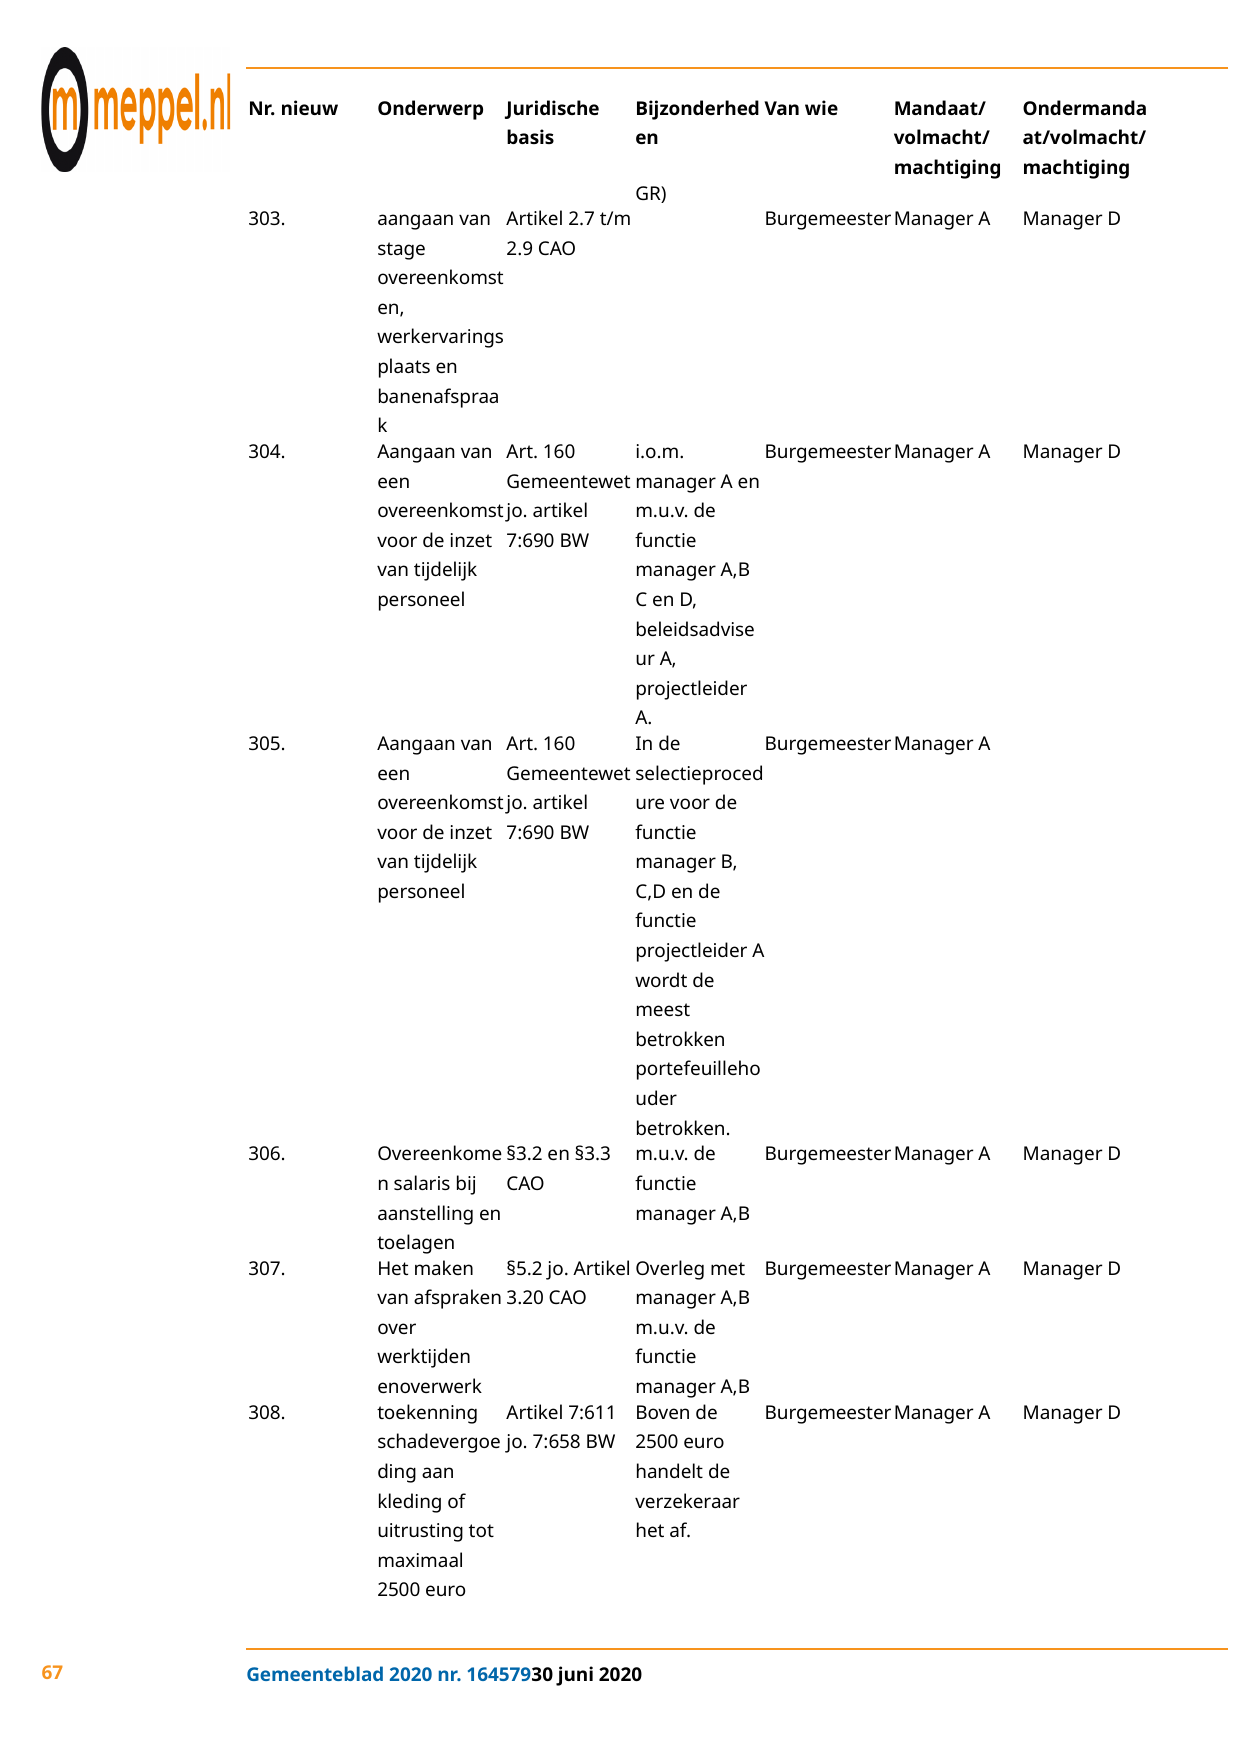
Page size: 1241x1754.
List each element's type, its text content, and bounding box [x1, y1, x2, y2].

table_cell Manager D [1023, 1141, 1152, 1255]
table_cell Manager A [894, 1399, 1022, 1602]
table_cell Overleg met manager A,B m.u.v. de functie manager A,B [635, 1255, 764, 1399]
table_cell Burgemeester [764, 1255, 893, 1399]
table_cell In de selectieprocedure voor de functie manager B, C,D en de functie projectleider A wordt de meest betrokken portefeuillehouder betrokken. [635, 730, 764, 1141]
table_cell [248, 438, 377, 730]
table_cell GR) [635, 180, 764, 205]
table_cell Overeenkomen salaris bij aanstelling en toelagen [377, 1141, 506, 1255]
table_cell Manager D [1023, 205, 1152, 438]
table_cell Manager A [894, 730, 1022, 1141]
table_header Van wie [764, 95, 893, 180]
table_header Mandaat/volmacht/machtiging [894, 95, 1022, 180]
table_cell Art. 160 Gemeentewet jo. artikel 7:690 BW [506, 438, 635, 730]
table_cell Manager A [894, 205, 1022, 438]
table_cell Aangaan van een overeenkomst voor de inzet van tijdelijk personeel [377, 730, 506, 1141]
table_cell Art. 160 Gemeentewet jo. artikel 7:690 BW [506, 730, 635, 1141]
table_cell [248, 205, 377, 438]
table_cell [248, 180, 377, 205]
table_cell Manager A [894, 1141, 1022, 1255]
table_cell §5.2 jo. Artikel 3.20 CAO [506, 1255, 635, 1399]
table_cell Manager D [1023, 1255, 1152, 1399]
table_cell [248, 730, 377, 1141]
table_cell m.u.v. de functie manager A,B [635, 1141, 764, 1255]
table_cell Manager A [894, 438, 1022, 730]
table_cell [764, 180, 893, 205]
table_cell [1023, 730, 1152, 1141]
table_cell Manager D [1023, 1399, 1152, 1602]
table_cell Burgemeester [764, 205, 893, 438]
table_cell Burgemeester [764, 730, 893, 1141]
table_cell [377, 180, 506, 205]
table_header Nr. nieuw [248, 95, 377, 180]
table_cell [1023, 180, 1152, 205]
table_cell Burgemeester [764, 1399, 893, 1602]
table_header Juridische basis [506, 95, 635, 180]
table_cell aangaan van stage overeenkomsten, werkervaringsplaats en banenafspraak [377, 205, 506, 438]
table_cell Aangaan van een overeenkomst voor de inzet van tijdelijk personeel [377, 438, 506, 730]
table_header Onderwerp [377, 95, 506, 180]
table_cell Manager A [894, 1255, 1022, 1399]
table_cell Burgemeester [764, 438, 893, 730]
table_cell toekenning schadevergoeding aan kleding of uitrusting tot maximaal 2500 euro [377, 1399, 506, 1602]
table_cell [248, 1399, 377, 1602]
picture [41, 47, 231, 172]
table_cell Manager D [1023, 438, 1152, 730]
table_cell [894, 180, 1022, 205]
table_cell Het maken van afspraken over werktijden enoverwerk [377, 1255, 506, 1399]
table_cell [248, 1255, 377, 1399]
table_cell [248, 1141, 377, 1255]
table_cell i.o.m. manager A en m.u.v. de functie manager A,B C en D, beleidsadviseur A, projectleider A. [635, 438, 764, 730]
table_cell Boven de 2500 euro handelt de verzekeraar het af. [635, 1399, 764, 1602]
table_cell Artikel 7:611 jo. 7:658 BW [506, 1399, 635, 1602]
table_cell [506, 180, 635, 205]
table_header Bijzonderheden [635, 95, 764, 180]
table_header Ondermandaat/volmacht/ machtiging [1023, 95, 1152, 180]
table_cell [635, 205, 764, 438]
table_cell §3.2 en §3.3 CAO [506, 1141, 635, 1255]
table_cell Artikel 2.7 t/m 2.9 CAO [506, 205, 635, 438]
table_cell Burgemeester [764, 1141, 893, 1255]
